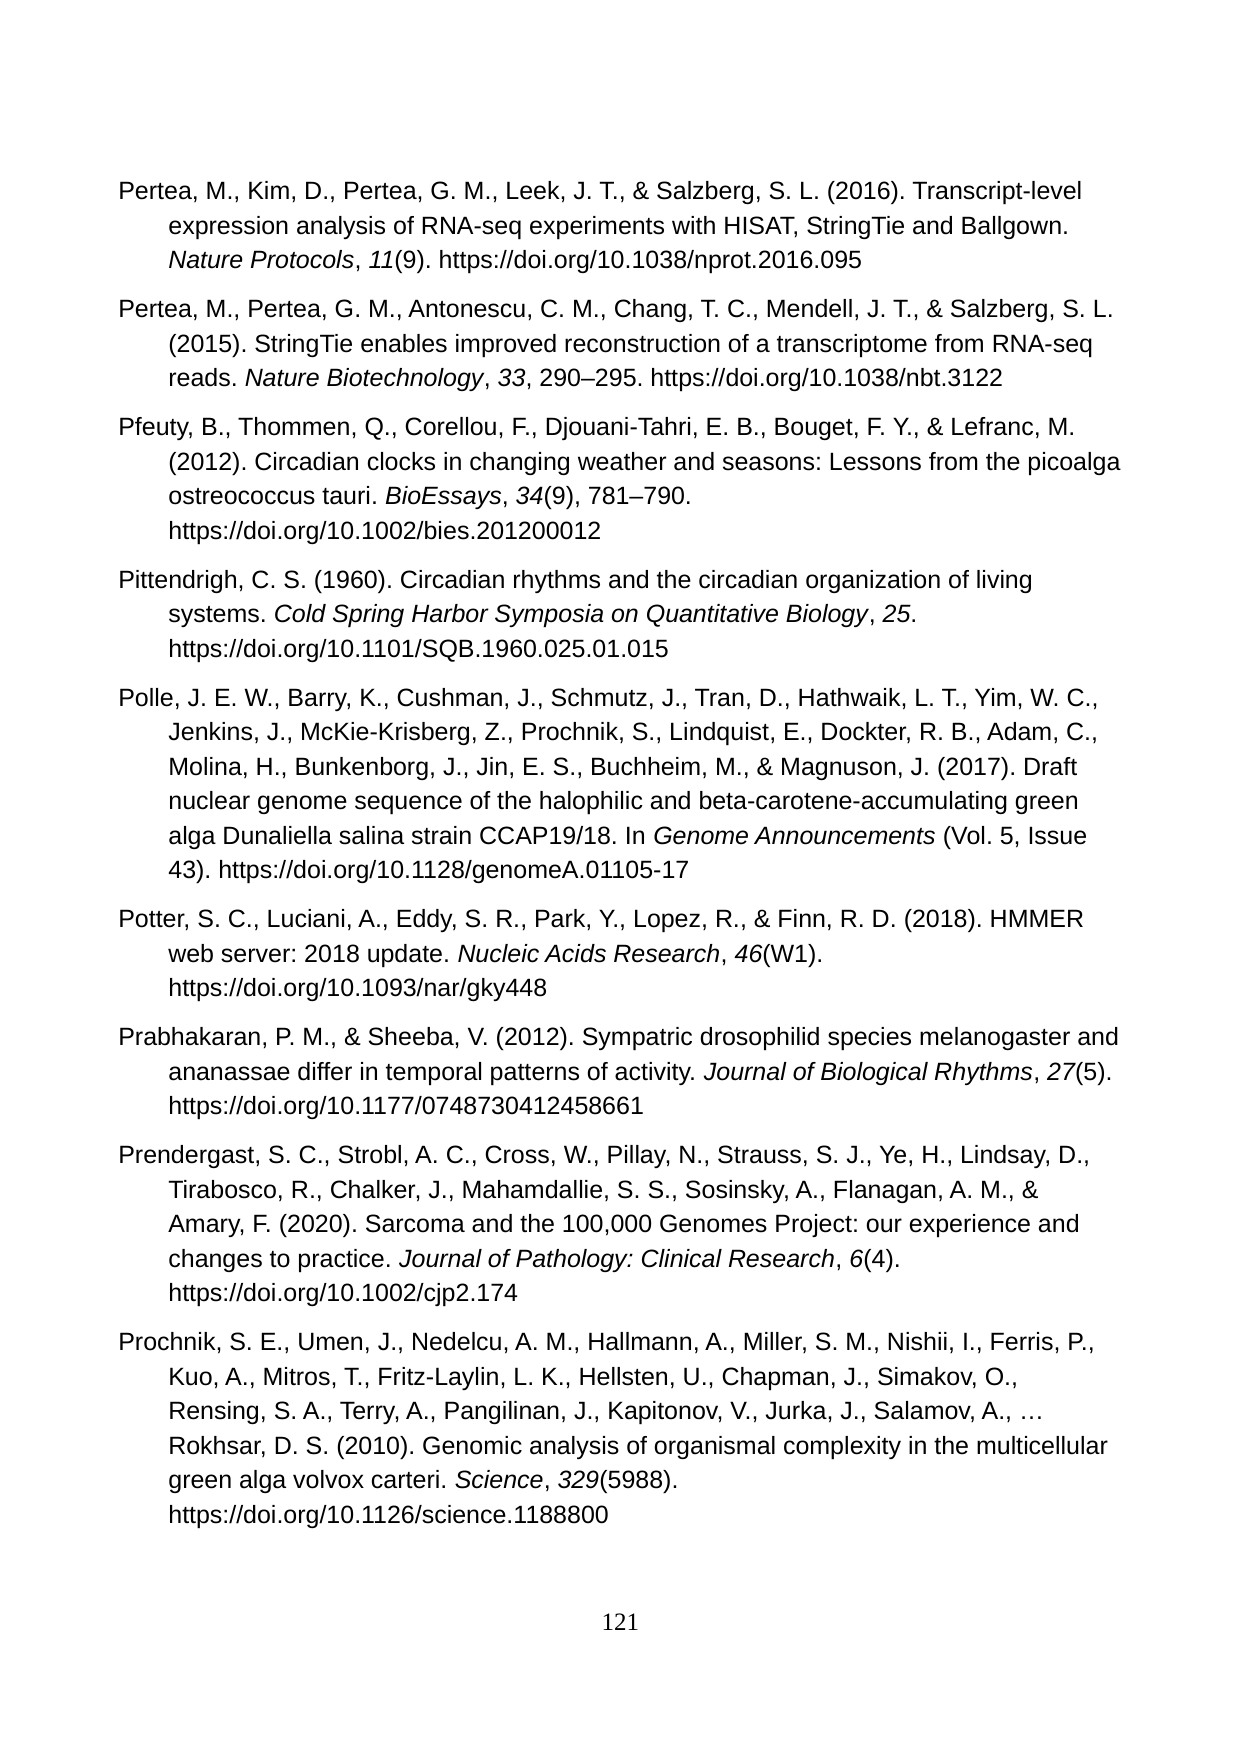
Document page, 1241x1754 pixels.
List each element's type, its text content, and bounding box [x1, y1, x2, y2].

text Pertea, M., Kim, D., Pertea, G. M., Leek, J. T., & Salzberg, S. L. (2016). Transcript-level expression analysis of RNA-seq experiments with HISAT, StringTie and Ballgown. Nature Protocols, 11(9). https://doi.org/10.1038/nprot.2016.095 [118, 176, 1122, 274]
text Pfeuty, B., Thommen, Q., Corellou, F., Djouani-Tahri, E. B., Bouget, F. Y., & Lefranc, M. (2012). Circadian clocks in changing weather and seasons: Lessons from the picoalga ostreococcus tauri. BioEssays, 34(9), 781–790. https://doi.org/10.1002/bies.201200012 [118, 412, 1122, 544]
text Prendergast, S. C., Strobl, A. C., Cross, W., Pillay, N., Strauss, S. J., Ye, H., Lindsay, D., Tirabosco, R., Chalker, J., Mahamdallie, S. S., Sosinsky, A., Flanagan, A. M., & Amary, F. (2020). Sarcoma and the 100,000 Genomes Project: our experience and changes to practice. Journal of Pathology: Clinical Research, 6(4). https://doi.org/10.1002/cjp2.174 [118, 1140, 1122, 1307]
text Polle, J. E. W., Barry, K., Cushman, J., Schmutz, J., Tran, D., Hathwaik, L. T., Yim, W. C., Jenkins, J., McKie-Krisberg, Z., Prochnik, S., Lindquist, E., Dockter, R. B., Adam, C., Molina, H., Bunkenborg, J., Jin, E. S., Buchheim, M., & Magnuson, J. (2017). Draft nuclear genome sequence of the halophilic and beta-carotene-accumulating green alga Dunaliella salina strain CCAP19/18. In Genome Announcements (Vol. 5, Issue 43). https://doi.org/10.1128/genomeA.01105-17 [118, 683, 1122, 884]
text Prochnik, S. E., Umen, J., Nedelcu, A. M., Hallmann, A., Miller, S. M., Nishii, I., Ferris, P., Kuo, A., Mitros, T., Fritz-Laylin, L. K., Hellsten, U., Chapman, J., Simakov, O., Rensing, S. A., Terry, A., Pangilinan, J., Kapitonov, V., Jurka, J., Salamov, A., … Rokhsar, D. S. (2010). Genomic analysis of organismal complexity in the multicellular green alga volvox carteri. Science, 329(5988). https://doi.org/10.1126/science.1188800 [118, 1327, 1122, 1528]
text Potter, S. C., Luciani, A., Eddy, S. R., Park, Y., Lopez, R., & Finn, R. D. (2018). HMMER web server: 2018 update. Nucleic Acids Research, 46(W1). https://doi.org/10.1093/nar/gky448 [118, 904, 1122, 1002]
text Prabhakaran, P. M., & Sheeba, V. (2012). Sympatric drosophilid species melanogaster and ananassae differ in temporal patterns of activity. Journal of Biological Rhythms, 27(5). https://doi.org/10.1177/0748730412458661 [118, 1022, 1122, 1120]
text Pittendrigh, C. S. (1960). Circadian rhythms and the circadian organization of living systems. Cold Spring Harbor Symposia on Quantitative Biology, 25. https://doi.org/10.1101/SQB.1960.025.01.015 [118, 565, 1122, 663]
text Pertea, M., Pertea, G. M., Antonescu, C. M., Chang, T. C., Mendell, J. T., & Salzberg, S. L. (2015). StringTie enables improved reconstruction of a transcriptome from RNA-seq reads. Nature Biotechnology, 33, 290–295. https://doi.org/10.1038/nbt.3122 [118, 294, 1122, 392]
